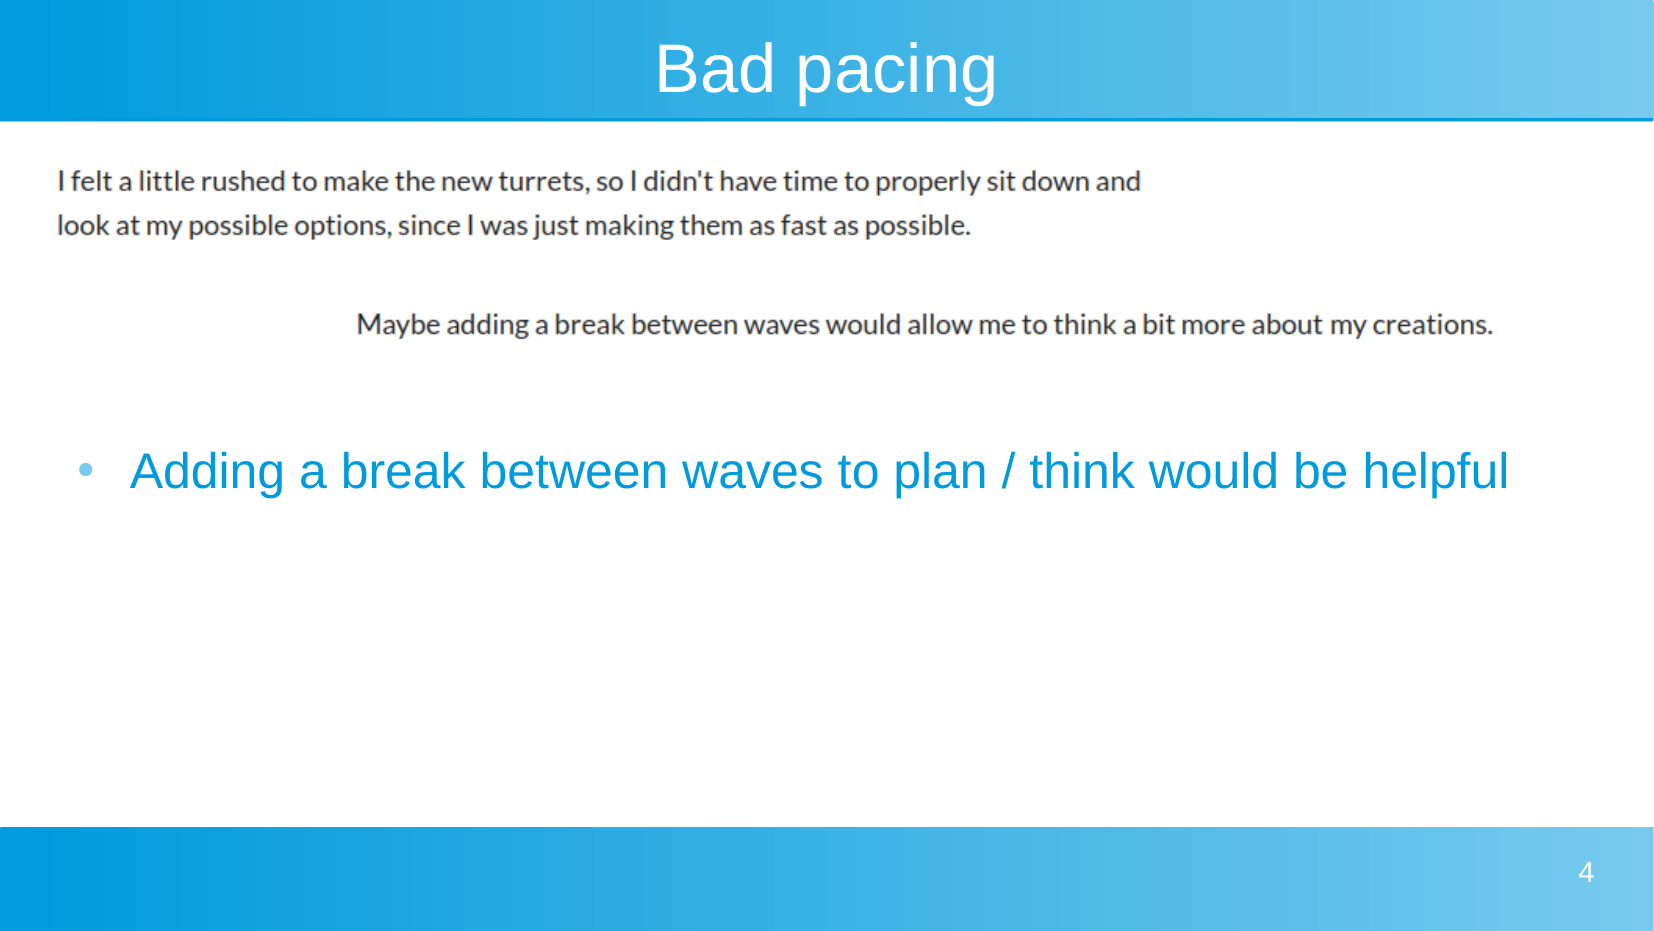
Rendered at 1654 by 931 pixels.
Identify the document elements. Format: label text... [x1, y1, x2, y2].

list Adding a break between waves to plan / think would be helpful [59, 442, 1596, 768]
picture [324, 298, 1532, 355]
picture [29, 147, 1208, 251]
title Bad pacing [59, 29, 1595, 108]
